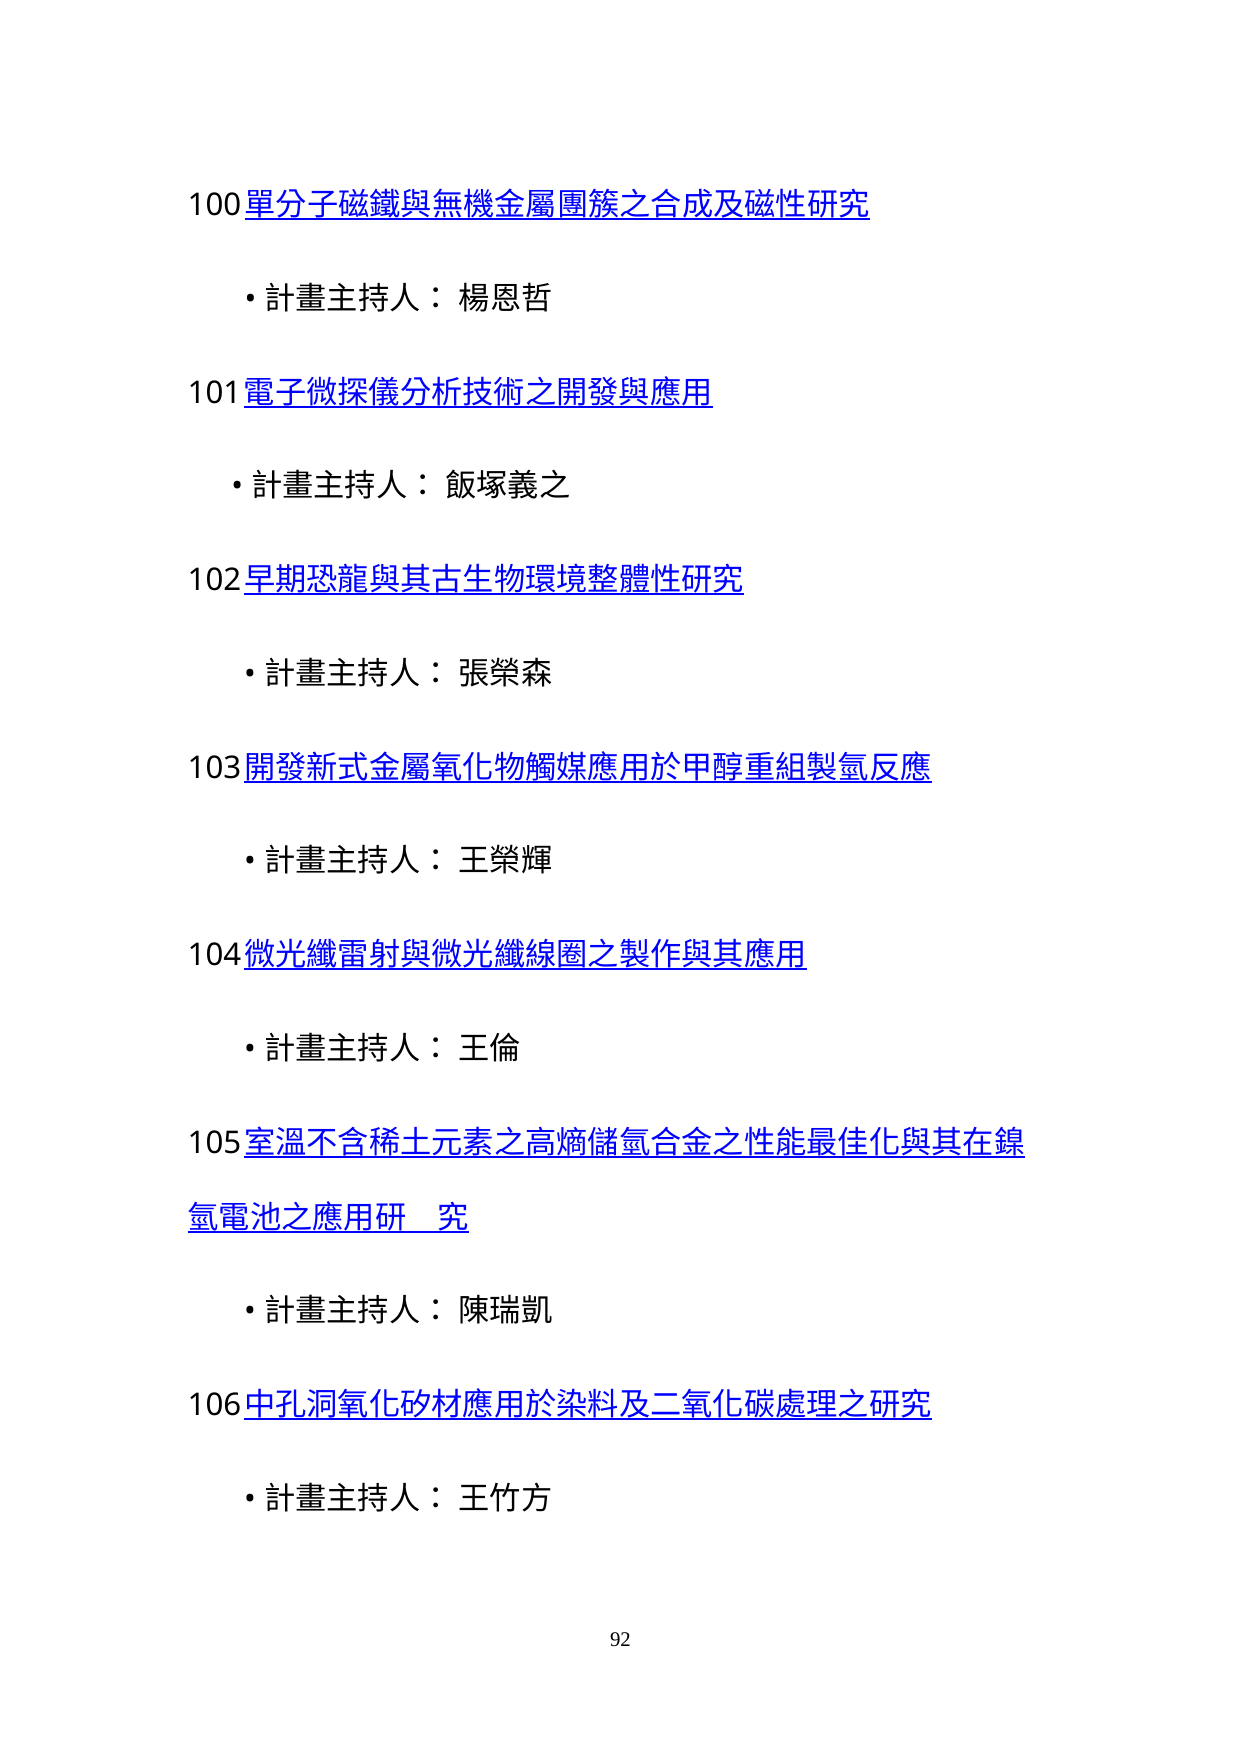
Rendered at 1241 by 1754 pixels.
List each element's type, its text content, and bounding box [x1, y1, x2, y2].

text • 計畫主持人： 王倫 [187, 1008, 1053, 1083]
text • 計畫主持人： 陳瑞凱 [187, 1271, 1053, 1346]
text 106 中孔洞氧化矽材應用於染料及二氧化碳處理之研究 [187, 1364, 1053, 1439]
text • 計畫主持人： 張榮森 [187, 633, 1053, 708]
text • 計畫主持人： 楊恩哲 [187, 258, 1053, 333]
text 103 開發新式金屬氧化物觸媒應用於甲醇重組製氫反應 [187, 727, 1053, 802]
text 101 電子微探儀分析技術之開發與應用 [187, 352, 1053, 427]
text 105 室溫不含稀土元素之高熵儲氫合金之性能最佳化與其在鎳氫電池之應用研 究 [187, 1102, 1053, 1252]
text • 計畫主持人： 王竹方 [187, 1458, 1053, 1533]
text • 計畫主持人： 飯塚義之 [187, 446, 1053, 521]
text 100 單分子磁鐵與無機金屬團簇之合成及磁性研究 [187, 164, 1053, 239]
text • 計畫主持人： 王榮輝 [187, 821, 1053, 896]
text 102 早期恐龍與其古生物環境整體性研究 [187, 539, 1053, 614]
text 104 微光纖雷射與微光纖線圈之製作與其應用 [187, 914, 1053, 989]
